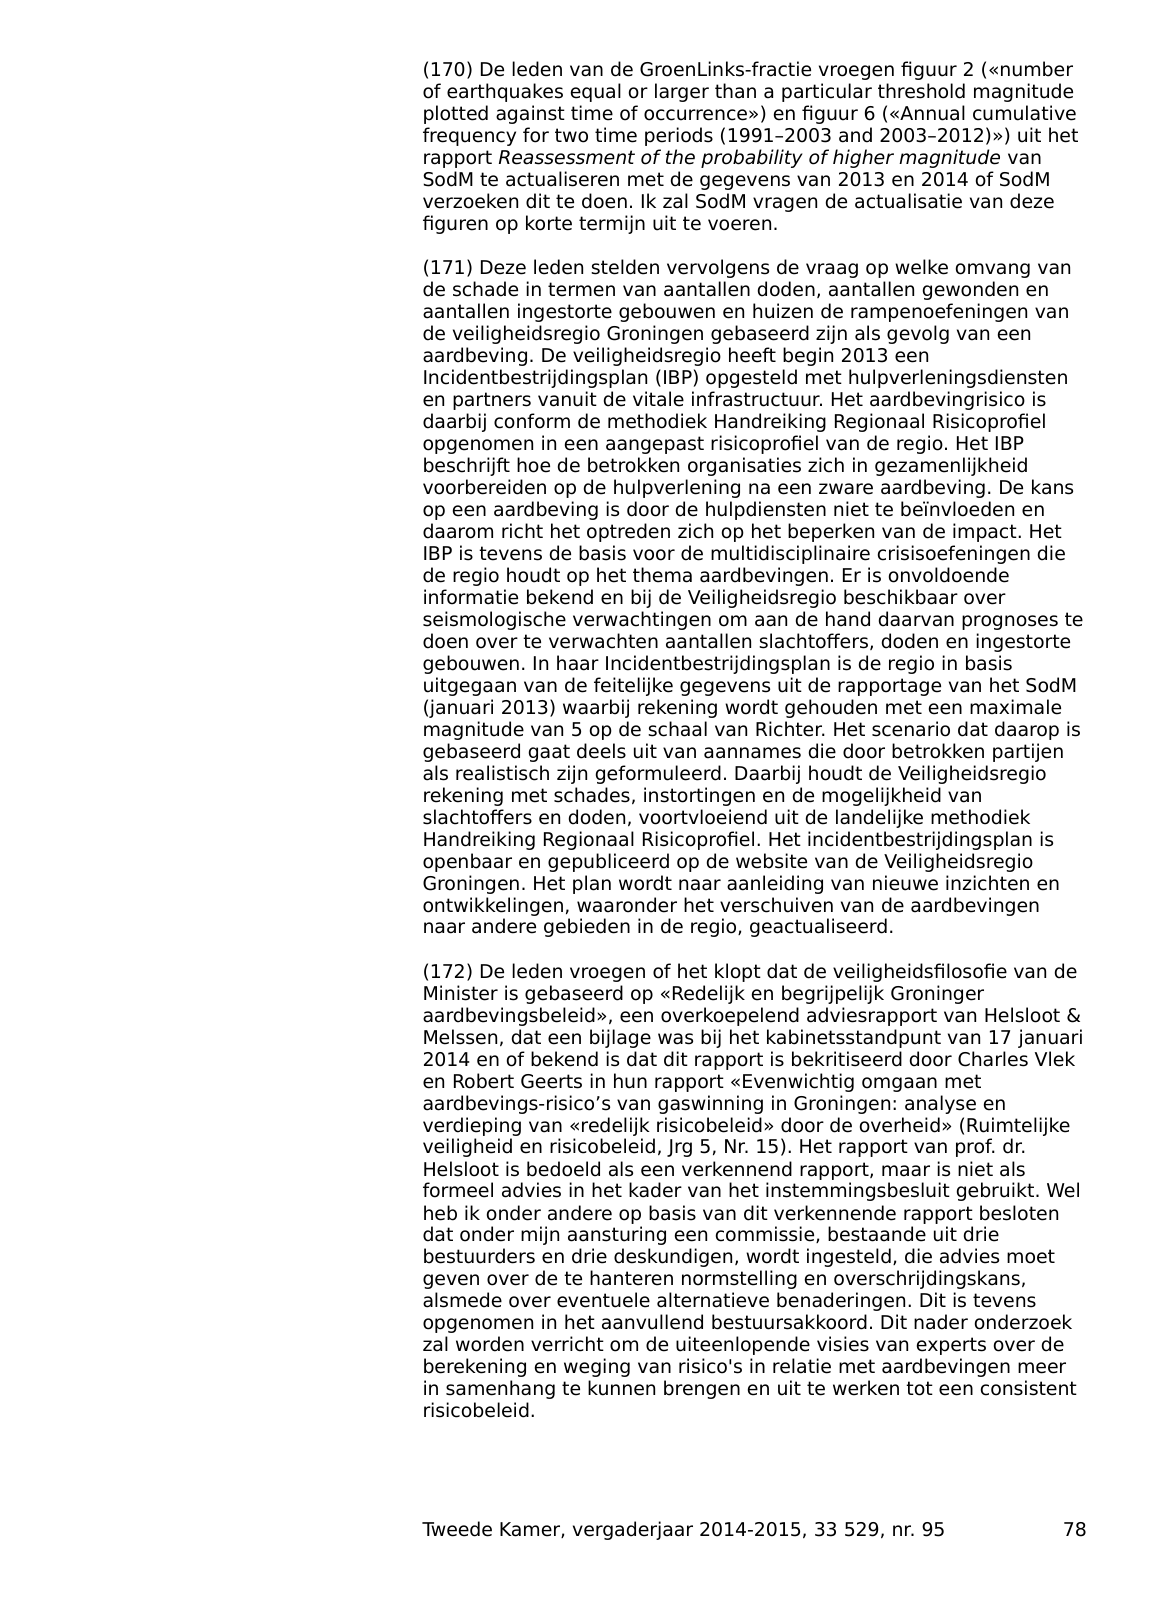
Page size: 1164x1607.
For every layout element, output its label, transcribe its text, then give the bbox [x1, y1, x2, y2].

text (170) De leden van de GroenLinks-fractie vroegen figuur 2 («number of earthquakes equal or larger than a particular threshold magnitude plotted against time of occurrence») en figuur 6 («Annual cumulative frequency for two time periods (1991–2003 and 2003–2012)») uit het rapport Reassessment of the probability of higher magnitude van SodM te actualiseren met de gegevens van 2013 en 2014 of SodM verzoeken dit te doen. Ik zal SodM vragen de actualisatie van deze figuren op korte termijn uit te voeren. [422, 59, 1087, 235]
text (172) De leden vroegen of het klopt dat de veiligheidsfilosofie van de Minister is gebaseerd op «Redelijk en begrijpelijk Groninger aardbevingsbeleid», een overkoepelend adviesrapport van Helsloot & Melssen, dat een bijlage was bij het kabinetsstandpunt van 17 januari 2014 en of bekend is dat dit rapport is bekritiseerd door Charles Vlek en Robert Geerts in hun rapport «Evenwichtig omgaan met aardbevings-risico’s van gaswinning in Groningen: analyse en verdieping van «redelijk risicobeleid» door de overheid» (Ruimtelijke veiligheid en risicobeleid, Jrg 5, Nr. 15). Het rapport van prof. dr. Helsloot is bedoeld als een verkennend rapport, maar is niet als formeel advies in het kader van het instemmingsbesluit gebruikt. Wel heb ik onder andere op basis van dit verkennende rapport besloten dat onder mijn aansturing een commissie, bestaande uit drie bestuurders en drie deskundigen, wordt ingesteld, die advies moet geven over de te hanteren normstelling en overschrijdingskans, alsmede over eventuele alternatieve benaderingen. Dit is tevens opgenomen in het aanvullend bestuursakkoord. Dit nader onderzoek zal worden verricht om de uiteenlopende visies van experts over de berekening en weging van risico's in relatie met aardbevingen meer in samenhang te kunnen brengen en uit te werken tot een consistent risicobeleid. [422, 961, 1087, 1422]
text (171) Deze leden stelden vervolgens de vraag op welke omvang van de schade in termen van aantallen doden, aantallen gewonden en aantallen ingestorte gebouwen en huizen de rampenoefeningen van de veiligheidsregio Groningen gebaseerd zijn als gevolg van een aardbeving. De veiligheidsregio heeft begin 2013 een Incidentbestrijdingsplan (IBP) opgesteld met hulpverleningsdiensten en partners vanuit de vitale infrastructuur. Het aardbevingrisico is daarbij conform de methodiek Handreiking Regionaal Risicoprofiel opgenomen in een aangepast risicoprofiel van de regio. Het IBP beschrijft hoe de betrokken organisaties zich in gezamenlijkheid voorbereiden op de hulpverlening na een zware aardbeving. De kans op een aardbeving is door de hulpdiensten niet te beïnvloeden en daarom richt het optreden zich op het beperken van de impact. Het IBP is tevens de basis voor de multidisciplinaire crisisoefeningen die de regio houdt op het thema aardbevingen. Er is onvoldoende informatie bekend en bij de Veiligheidsregio beschikbaar over seismologische verwachtingen om aan de hand daarvan prognoses te doen over te verwachten aantallen slachtoffers, doden en ingestorte gebouwen. In haar Incidentbestrijdingsplan is de regio in basis uitgegaan van de feitelijke gegevens uit de rapportage van het SodM (januari 2013) waarbij rekening wordt gehouden met een maximale magnitude van 5 op de schaal van Richter. Het scenario dat daarop is gebaseerd gaat deels uit van aannames die door betrokken partijen als realistisch zijn geformuleerd. Daarbij houdt de Veiligheidsregio rekening met schades, instortingen en de mogelijkheid van slachtoffers en doden, voortvloeiend uit de landelijke methodiek Handreiking Regionaal Risicoprofiel. Het incidentbestrijdingsplan is openbaar en gepubliceerd op de website van de Veiligheidsregio Groningen. Het plan wordt naar aanleiding van nieuwe inzichten en ontwikkelingen, waaronder het verschuiven van de aardbevingen naar andere gebieden in de regio, geactualiseerd. [422, 257, 1087, 938]
